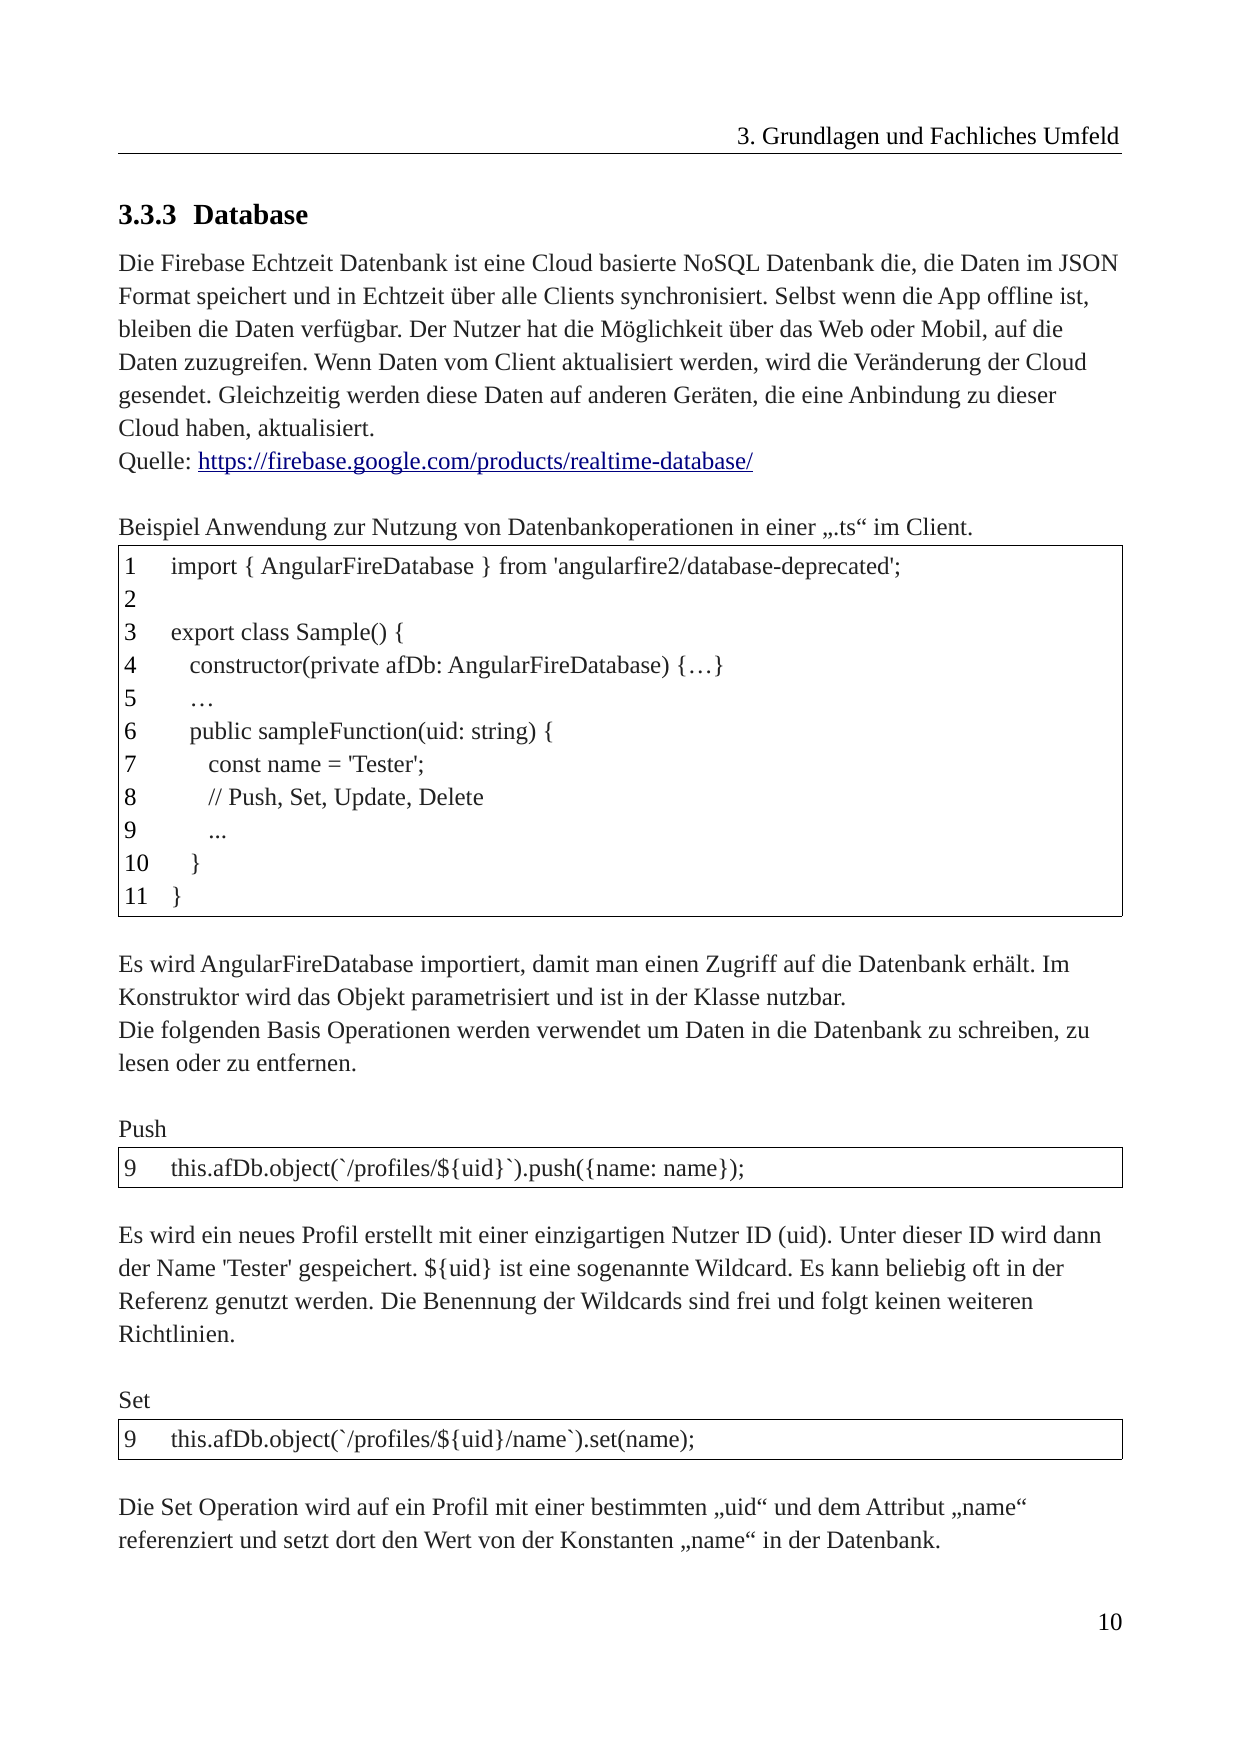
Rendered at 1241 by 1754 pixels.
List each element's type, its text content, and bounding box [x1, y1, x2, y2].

text Die folgenden Basis Operationen werden verwendet um Daten in die Datenbank zu schreiben, zu lesen oder zu entfernen. [118, 1015, 1122, 1077]
text Quelle: https://firebase.google.com/products/realtime-database/ [118, 446, 1122, 475]
table_header this.afDb.object(`/profiles/${uid}`).push({name: name}); [165, 1148, 1122, 1187]
table_header import { AngularFireDatabase } from 'angularfire2/database-deprecated'; export class Sample() { constructor(private afDb: AngularFireDatabase) {…} … public sampleFunction(uid: string) { const name = 'Tester'; // Push, Set, Update, Delete ... } } [165, 546, 1122, 916]
table_header 9 [119, 1420, 165, 1459]
text Die Set Operation wird auf ein Profil mit einer bestimmten „uid“ und dem Attribut „name“ referenziert und setzt dort den Wert von der Konstanten „name“ in der Datenbank. [118, 1492, 1122, 1554]
text Beispiel Anwendung zur Nutzung von Datenbankoperationen in einer „.ts“ im Client. [118, 512, 1122, 541]
text Set [118, 1385, 1122, 1414]
text Push [118, 1114, 1122, 1143]
text Es wird ein neues Profil erstellt mit einer einzigartigen Nutzer ID (uid). Unter dieser ID wird dann der Name 'Tester' gespeichert. ${uid} ist eine sogenannte Wildcard. Es kann beliebig oft in der Referenz genutzt werden. Die Benennung der Wildcards sind frei und folgt keinen weiteren Richtlinien. [118, 1220, 1122, 1348]
table_header this.afDb.object(`/profiles/${uid}/name`).set(name); [165, 1420, 1122, 1459]
table_header 9 [119, 1148, 165, 1187]
text Es wird AngularFireDatabase importiert, damit man einen Zugriff auf die Datenbank erhält. Im Konstruktor wird das Objekt parametrisiert und ist in der Klasse nutzbar. [118, 949, 1122, 1011]
table_header 1 2 3 4 5 6 7 8 9 10 11 [119, 546, 165, 916]
subtitle Database [118, 197, 1122, 230]
text Die Firebase Echtzeit Datenbank ist eine Cloud basierte NoSQL Datenbank die, die Daten im JSON Format speichert und in Echtzeit über alle Clients synchronisiert. Selbst wenn die App offline ist, bleiben die Daten verfügbar. Der Nutzer hat die Möglichkeit über das Web oder Mobil, auf die Daten zuzugreifen. Wenn Daten vom Client aktualisiert werden, wird die Veränderung der Cloud gesendet. Gleichzeitig werden diese Daten auf anderen Geräten, die eine Anbindung zu dieser Cloud haben, aktualisiert. [118, 248, 1122, 442]
